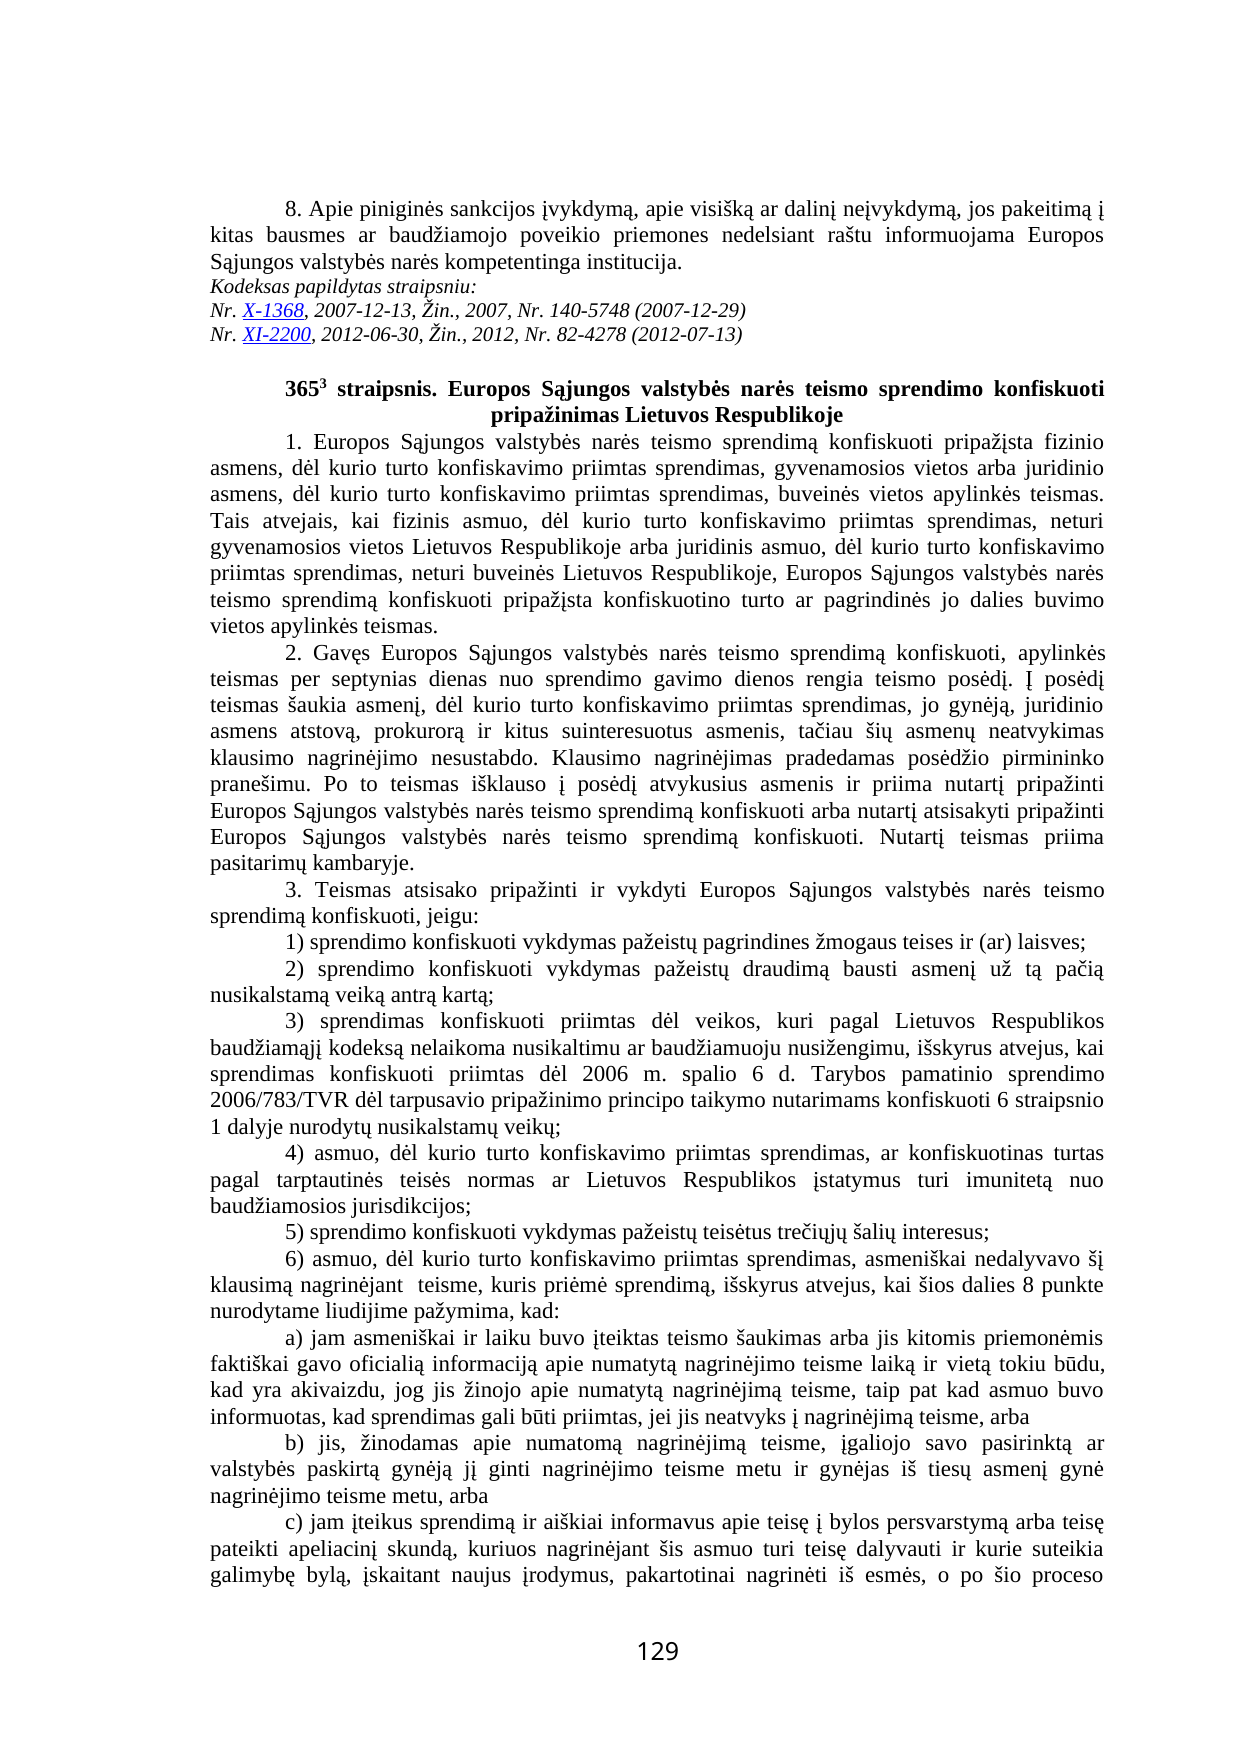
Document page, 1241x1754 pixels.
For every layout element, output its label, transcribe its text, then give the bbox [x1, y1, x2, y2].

text 5) sprendimo konfiskuoti vykdymas pažeistų teisėtus trečiųjų šalių interesus; [210, 1218, 1106, 1245]
text 3. Teismas atsisako pripažinti ir vykdyti Europos Sąjungos valstybės narės teismo sprendimą konfiskuoti, jeigu: [210, 876, 1106, 928]
text 6) asmuo, dėl kurio turto konfiskavimo priimtas sprendimas, asmeniškai nedalyvavo šį klausimą nagrinėjant teisme, kuris priėmė sprendimą, išskyrus atvejus, kai šios dalies 8 punkte nurodytame liudijime pažymima, kad: [210, 1245, 1106, 1324]
text 2) sprendimo konfiskuoti vykdymas pažeistų draudimą bausti asmenį už tą pačią nusikalstamą veiką antrą kartą; [210, 955, 1106, 1007]
text Kodeksas papildytas straipsniu: [210, 274, 1106, 298]
text a) jam asmeniškai ir laiku buvo įteiktas teismo šaukimas arba jis kitomis priemonėmis faktiškai gavo oficialią informaciją apie numatytą nagrinėjimo teisme laiką ir vietą tokiu būdu, kad yra akivaizdu, jog jis žinojo apie numatytą nagrinėjimą teisme, taip pat kad asmuo buvo informuotas, kad sprendimas gali būti priimtas, jei jis neatvyks į nagrinėjimą teisme, arba [210, 1324, 1106, 1429]
text 1. Europos Sąjungos valstybės narės teismo sprendimą konfiskuoti pripažįsta fizinio asmens, dėl kurio turto konfiskavimo priimtas sprendimas, gyvenamosios vietos arba juridinio asmens, dėl kurio turto konfiskavimo priimtas sprendimas, buveinės vietos apylinkės teismas. Tais atvejais, kai fizinis asmuo, dėl kurio turto konfiskavimo priimtas sprendimas, neturi gyvenamosios vietos Lietuvos Respublikoje arba juridinis asmuo, dėl kurio turto konfiskavimo priimtas sprendimas, neturi buveinės Lietuvos Respublikoje, Europos Sąjungos valstybės narės teismo sprendimą konfiskuoti pripažįsta konfiskuotino turto ar pagrindinės jo dalies buvimo vietos apylinkės teismas. [210, 428, 1106, 638]
text b) jis, žinodamas apie numatomą nagrinėjimą teisme, įgaliojo savo pasirinktą ar valstybės paskirtą gynėją jį ginti nagrinėjimo teisme metu ir gynėjas iš tiesų asmenį gynė nagrinėjimo teisme metu, arba [210, 1429, 1106, 1508]
text 3653 straipsnis. Europos Sąjungos valstybės narės teismo sprendimo konfiskuoti pripažinimas Lietuvos Respublikoje [285, 375, 1106, 428]
text c) jam įteikus sprendimą ir aiškiai informavus apie teisę į bylos persvarstymą arba teisę pateikti apeliacinį skundą, kuriuos nagrinėjant šis asmuo turi teisę dalyvauti ir kurie suteikia galimybę bylą, įskaitant naujus įrodymus, pakartotinai nagrinėti iš esmės, o po šio proceso [210, 1508, 1106, 1587]
text Nr. XI-2200, 2012-06-30, Žin., 2012, Nr. 82-4278 (2012-07-13) [210, 322, 1106, 346]
text 2. Gavęs Europos Sąjungos valstybės narės teismo sprendimą konfiskuoti, apylinkės teismas per septynias dienas nuo sprendimo gavimo dienos rengia teismo posėdį. Į posėdį teismas šaukia asmenį, dėl kurio turto konfiskavimo priimtas sprendimas, jo gynėją, juridinio asmens atstovą, prokurorą ir kitus suinteresuotus asmenis, tačiau šių asmenų neatvykimas klausimo nagrinėjimo nesustabdo. Klausimo nagrinėjimas pradedamas posėdžio pirmininko pranešimu. Po to teismas išklauso į posėdį atvykusius asmenis ir priima nutartį pripažinti Europos Sąjungos valstybės narės teismo sprendimą konfiskuoti arba nutartį atsisakyti pripažinti Europos Sąjungos valstybės narės teismo sprendimą konfiskuoti. Nutartį teismas priima pasitarimų kambaryje. [210, 638, 1106, 876]
text 3) sprendimas konfiskuoti priimtas dėl veikos, kuri pagal Lietuvos Respublikos baudžiamąjį kodeksą nelaikoma nusikaltimu ar baudžiamuoju nusižengimu, išskyrus atvejus, kai sprendimas konfiskuoti priimtas dėl 2006 m. spalio 6 d. Tarybos pamatinio sprendimo 2006/783/TVR dėl tarpusavio pripažinimo principo taikymo nutarimams konfiskuoti 6 straipsnio 1 dalyje nurodytų nusikalstamų veikų; [210, 1007, 1106, 1139]
text 4) asmuo, dėl kurio turto konfiskavimo priimtas sprendimas, ar konfiskuotinas turtas pagal tarptautinės teisės normas ar Lietuvos Respublikos įstatymus turi imunitetą nuo baudžiamosios jurisdikcijos; [210, 1139, 1106, 1218]
text 1) sprendimo konfiskuoti vykdymas pažeistų pagrindines žmogaus teises ir (ar) laisves; [210, 928, 1106, 955]
text Nr. X-1368, 2007-12-13, Žin., 2007, Nr. 140-5748 (2007-12-29) [210, 298, 1106, 322]
text 8. Apie piniginės sankcijos įvykdymą, apie visišką ar dalinį neįvykdymą, jos pakeitimą į kitas bausmes ar baudžiamojo poveikio priemones nedelsiant raštu informuojama Europos Sąjungos valstybės narės kompetentinga institucija. [210, 195, 1106, 274]
